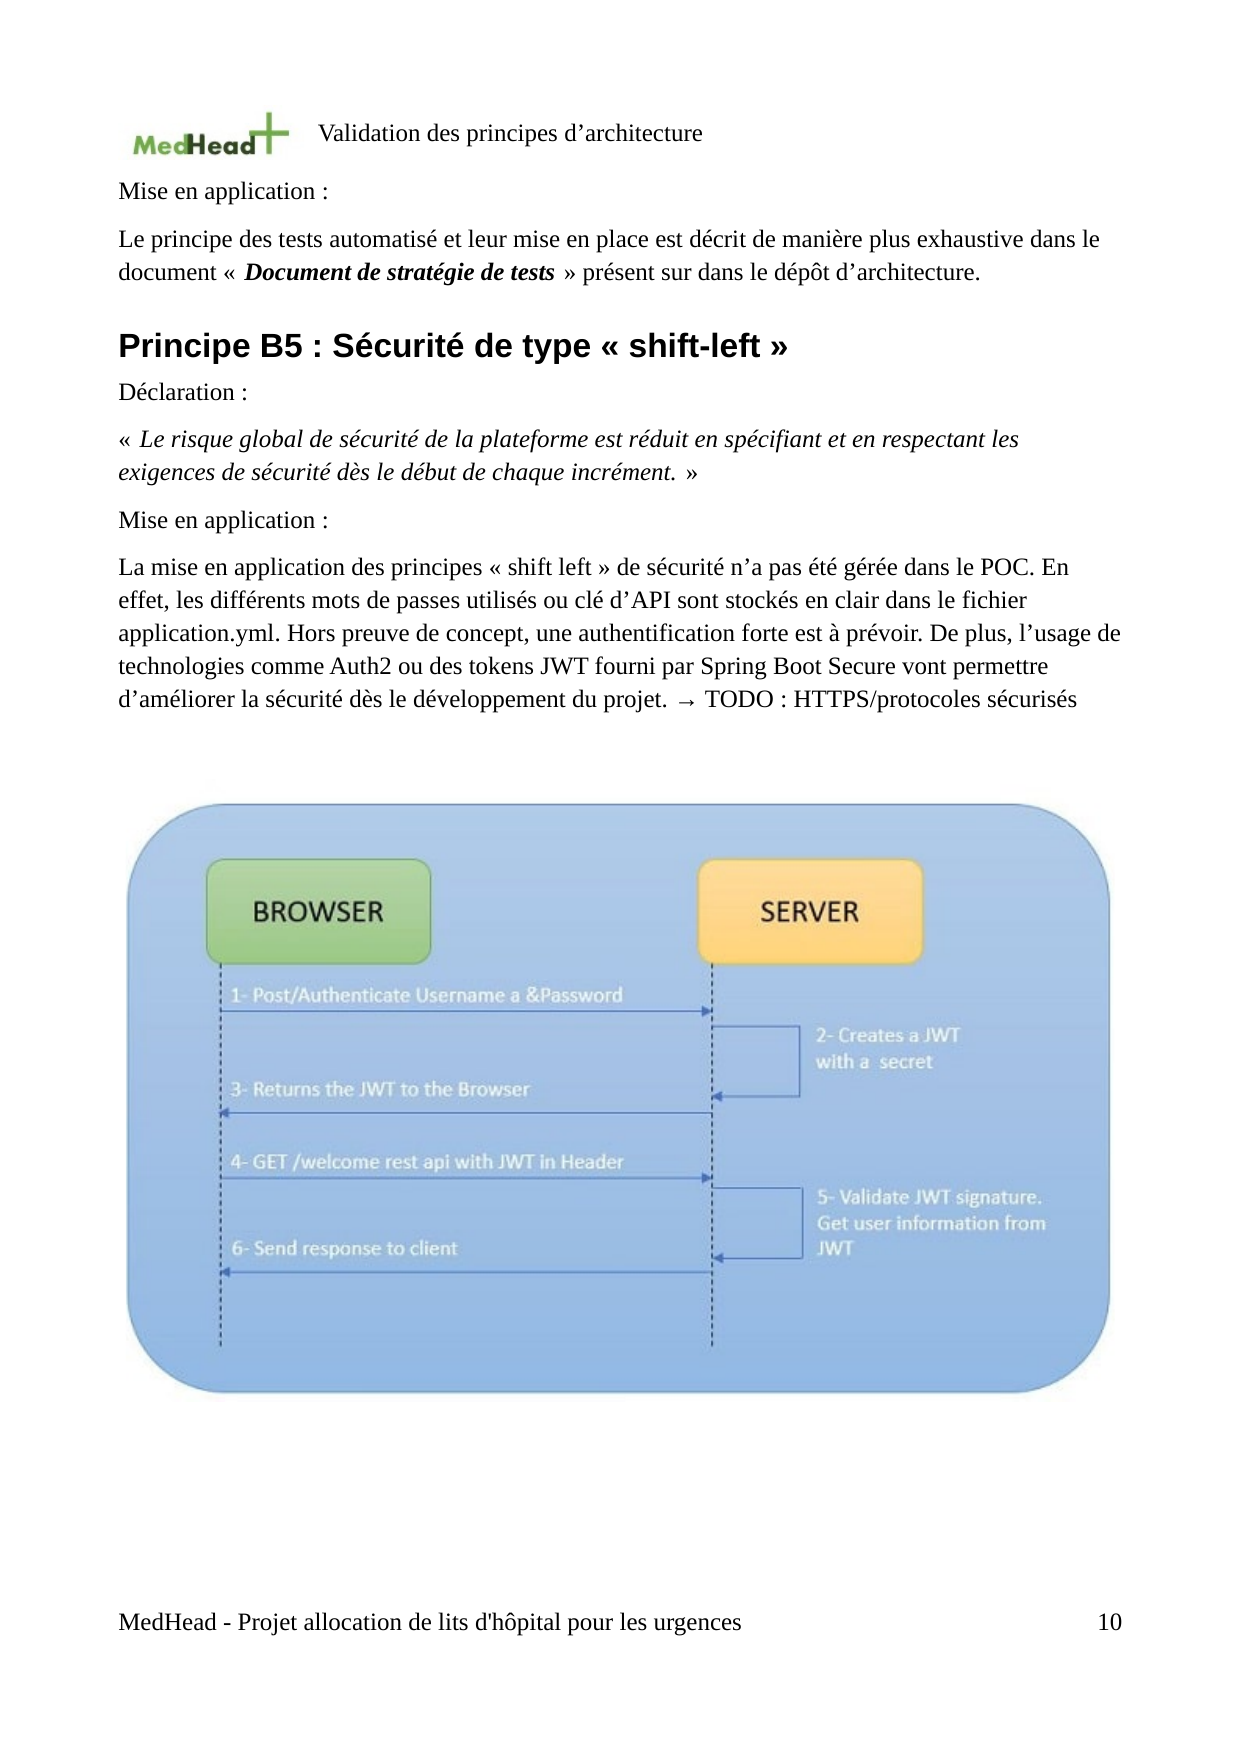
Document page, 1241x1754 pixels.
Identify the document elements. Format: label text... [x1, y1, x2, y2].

text Mise en application : [118, 505, 1122, 533]
text Déclaration : [118, 377, 1122, 405]
text « Le risque global de sécurité de la plateforme est réduit en spécifiant et en respectant les exigences de sécurité dès le début de chaque incrément. » [118, 424, 1122, 486]
picture [125, 779, 1115, 1402]
picture [118, 105, 305, 160]
subtitle Principe B5 : Sécurité de type « shift-left » [118, 325, 1122, 364]
text Le principe des tests automatisé et leur mise en place est décrit de manière plus exhaustive dans le document « Document de stratégie de tests » présent sur dans le dépôt d’architecture. [118, 224, 1122, 286]
text Mise en application : [118, 176, 1122, 205]
text La mise en application des principes « shift left » de sécurité n’a pas été gérée dans le POC. En effet, les différents mots de passes utilisés ou clé d’API sont stockés en clair dans le fichier application.yml. Hors preuve de concept, une authentification forte est à prévoir. De plus, l’usage de technologies comme Auth2 ou des tokens JWT fourni par Spring Boot Secure vont permettre d’améliorer la sécurité dès le développement du projet. → TODO : HTTPS/protocoles sécurisés [118, 552, 1122, 713]
